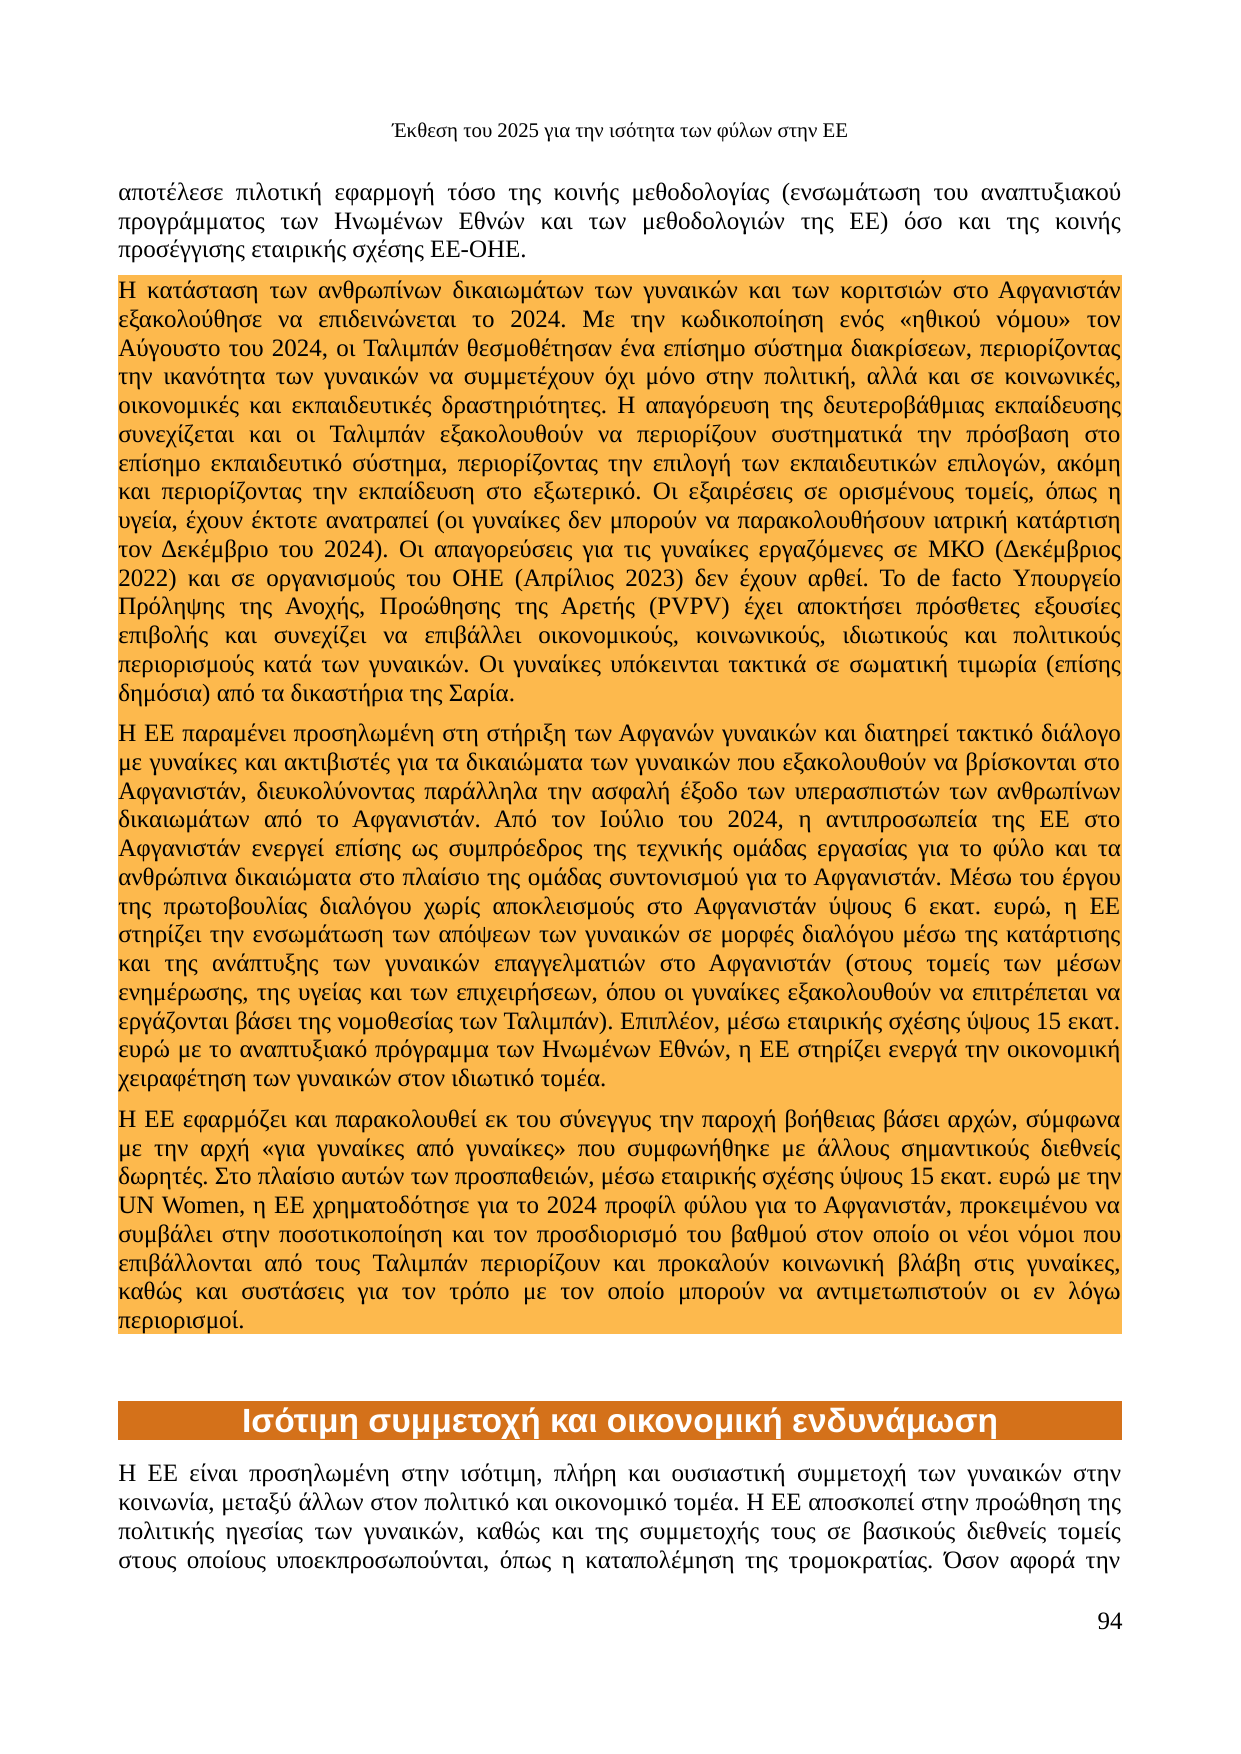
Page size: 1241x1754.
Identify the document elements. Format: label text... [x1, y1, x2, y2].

text Η ΕΕ εφαρμόζει και παρακολουθεί εκ του σύνεγγυς την παροχή βοήθειας βάσει αρχών, σύμφωνα με την αρχή «για γυναίκες από γυναίκες» που συμφωνήθηκε με άλλους σημαντικούς διεθνείς δωρητές. Στο πλαίσιο αυτών των προσπαθειών, μέσω εταιρικής σχέσης ύψους 15 εκατ. ευρώ με την UN Women, η ΕΕ χρηματοδότησε για το 2024 προφίλ φύλου για το Αφγανιστάν, προκειμένου να συμβάλει στην ποσοτικοποίηση και τον προσδιορισμό του βαθμού στον οποίο οι νέοι νόμοι που επιβάλλονται από τους Ταλιμπάν περιορίζουν και προκαλούν κοινωνική βλάβη στις γυναίκες, καθώς και συστάσεις για τον τρόπο με τον οποίο μπορούν να αντιμετωπιστούν οι εν λόγω περιορισμοί. [118, 1104, 1122, 1334]
subtitle Ισότιμη συμμετοχή και οικονομική ενδυνάμωση [118, 1401, 1122, 1440]
text Η ΕΕ είναι προσηλωμένη στην ισότιμη, πλήρη και ουσιαστική συμμετοχή των γυναικών στην κοινωνία, μεταξύ άλλων στον πολιτικό και οικονομικό τομέα. Η ΕΕ αποσκοπεί στην προώθηση της πολιτικής ηγεσίας των γυναικών, καθώς και της συμμετοχής τους σε βασικούς διεθνείς τομείς στους οποίους υποεκπροσωπούνται, όπως η καταπολέμηση της τρομοκρατίας. Όσον αφορά την [118, 1458, 1122, 1573]
text Η κατάσταση των ανθρωπίνων δικαιωμάτων των γυναικών και των κοριτσιών στο Αφγανιστάν εξακολούθησε να επιδεινώνεται το 2024. Με την κωδικοποίηση ενός «ηθικού νόμου» τον Αύγουστο του 2024, οι Ταλιμπάν θεσμοθέτησαν ένα επίσημο σύστημα διακρίσεων, περιορίζοντας την ικανότητα των γυναικών να συμμετέχουν όχι μόνο στην πολιτική, αλλά και σε κοινωνικές, οικονομικές και εκπαιδευτικές δραστηριότητες. Η απαγόρευση της δευτεροβάθμιας εκπαίδευσης συνεχίζεται και οι Ταλιμπάν εξακολουθούν να περιορίζουν συστηματικά την πρόσβαση στο επίσημο εκπαιδευτικό σύστημα, περιορίζοντας την επιλογή των εκπαιδευτικών επιλογών, ακόμη και περιορίζοντας την εκπαίδευση στο εξωτερικό. Οι εξαιρέσεις σε ορισμένους τομείς, όπως η υγεία, έχουν έκτοτε ανατραπεί (οι γυναίκες δεν μπορούν να παρακολουθήσουν ιατρική κατάρτιση τον Δεκέμβριο του 2024). Οι απαγορεύσεις για τις γυναίκες εργαζόμενες σε ΜΚΟ (Δεκέμβριος 2022) και σε οργανισμούς του ΟΗΕ (Απρίλιος 2023) δεν έχουν αρθεί. Το de facto Υπουργείο Πρόληψης της Ανοχής, Προώθησης της Αρετής (PVPV) έχει αποκτήσει πρόσθετες εξουσίες επιβολής και συνεχίζει να επιβάλλει οικονομικούς, κοινωνικούς, ιδιωτικούς και πολιτικούς περιορισμούς κατά των γυναικών. Οι γυναίκες υπόκεινται τακτικά σε σωματική τιμωρία (επίσης δημόσια) από τα δικαστήρια της Σαρία. [118, 275, 1122, 706]
text Η ΕΕ παραμένει προσηλωμένη στη στήριξη των Αφγανών γυναικών και διατηρεί τακτικό διάλογο με γυναίκες και ακτιβιστές για τα δικαιώματα των γυναικών που εξακολουθούν να βρίσκονται στο Αφγανιστάν, διευκολύνοντας παράλληλα την ασφαλή έξοδο των υπερασπιστών των ανθρωπίνων δικαιωμάτων από το Αφγανιστάν. Από τον Ιούλιο του 2024, η αντιπροσωπεία της ΕΕ στο Αφγανιστάν ενεργεί επίσης ως συμπρόεδρος της τεχνικής ομάδας εργασίας για το φύλο και τα ανθρώπινα δικαιώματα στο πλαίσιο της ομάδας συντονισμού για το Αφγανιστάν. Μέσω του έργου της πρωτοβουλίας διαλόγου χωρίς αποκλεισμούς στο Αφγανιστάν ύψους 6 εκατ. ευρώ, η ΕΕ στηρίζει την ενσωμάτωση των απόψεων των γυναικών σε μορφές διαλόγου μέσω της κατάρτισης και της ανάπτυξης των γυναικών επαγγελματιών στο Αφγανιστάν (στους τομείς των μέσων ενημέρωσης, της υγείας και των επιχειρήσεων, όπου οι γυναίκες εξακολουθούν να επιτρέπεται να εργάζονται βάσει της νομοθεσίας των Ταλιμπάν). Επιπλέον, μέσω εταιρικής σχέσης ύψους 15 εκατ. ευρώ με το αναπτυξιακό πρόγραμμα των Ηνωμένων Εθνών, η ΕΕ στηρίζει ενεργά την οικονομική χειραφέτηση των γυναικών στον ιδιωτικό τομέα. [118, 718, 1122, 1092]
text αποτέλεσε πιλοτική εφαρμογή τόσο της κοινής μεθοδολογίας (ενσωμάτωση του αναπτυξιακού προγράμματος των Ηνωμένων Εθνών και των μεθοδολογιών της ΕΕ) όσο και της κοινής προσέγγισης εταιρικής σχέσης ΕΕ-ΟΗΕ. [118, 177, 1122, 263]
